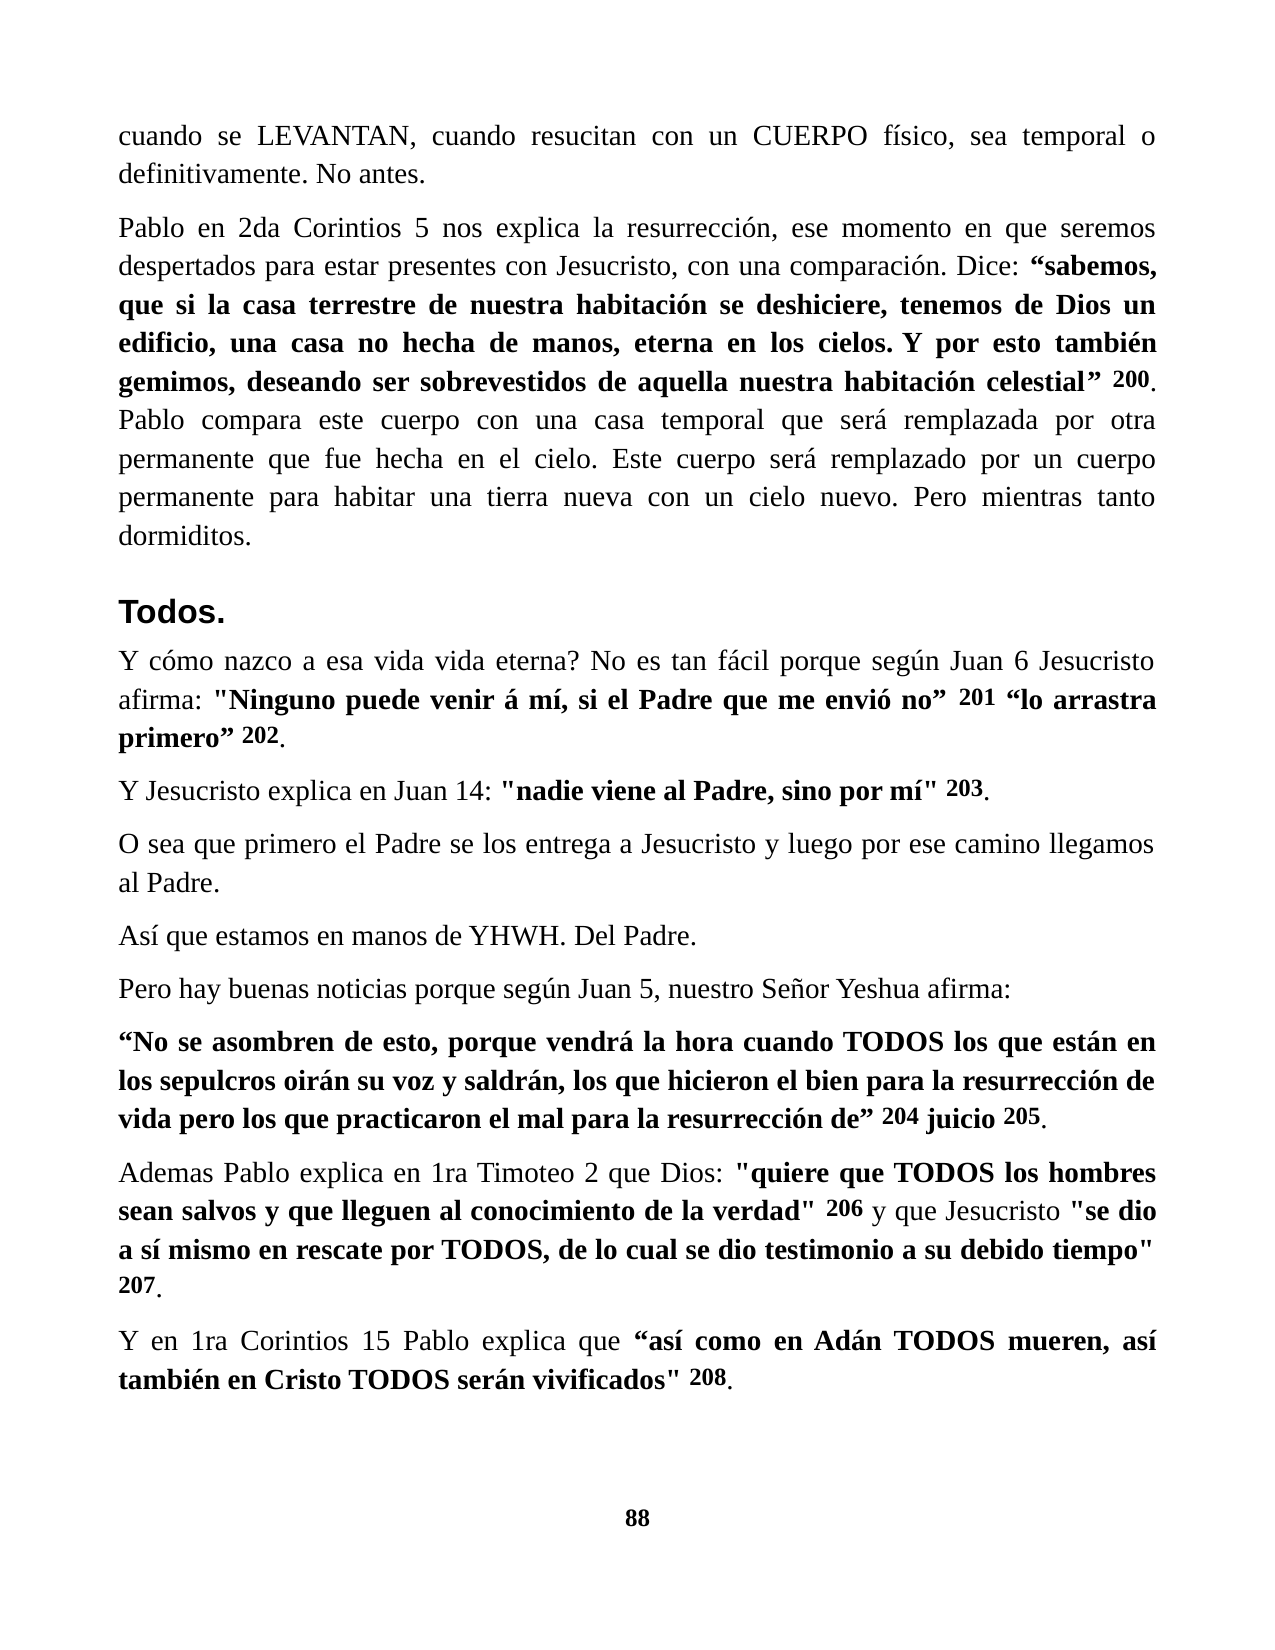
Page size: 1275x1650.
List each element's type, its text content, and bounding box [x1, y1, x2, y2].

text cuando se LEVANTAN, cuando resucitan con un CUERPO físico, sea temporal o definitivamente. No antes. [118, 118, 1157, 190]
text “No se asombren de esto, porque vendrá la hora cuando TODOS los que están en los sepulcros oirán su voz y saldrán, los que hicieron el bien para la resurrección de vida pero los que practicaron el mal para la resurrección de” juicio . [118, 1024, 1157, 1135]
subtitle Todos. [118, 592, 1157, 631]
text Pero hay buenas noticias porque según Juan 5, nuestro Señor Yeshua afirma: [118, 971, 1157, 1005]
text Pablo en 2da Corintios 5 nos explica la resurrección, ese momento en que seremos despertados para estar presentes con Jesucristo, con una comparación. Dice: “sabemos, que si la casa terrestre de nuestra habitación se deshiciere, tenemos de Dios un edificio, una casa no hecha de manos, eterna en los cielos. Y por esto también gemimos, deseando ser sobrevestidos de aquella nuestra habitación celestial” . Pablo compara este cuerpo con una casa temporal que será remplazada por otra permanente que fue hecha en el cielo. Este cuerpo será remplazado por un cuerpo permanente para habitar una tierra nueva con un cielo nuevo. Pero mientras tanto dormiditos. [118, 210, 1157, 552]
text Así que estamos en manos de YHWH. Del Padre. [118, 918, 1157, 952]
text Y cómo nazco a esa vida vida eterna? No es tan fácil porque según Juan 6 Jesucristo afirma: "Ninguno puede venir á mí, si el Padre que me envió no” “lo arrastra primero” . [118, 643, 1157, 754]
text Y en 1ra Corintios 15 Pablo explica que “así como en Adán TODOS mueren, así también en Cristo TODOS serán vivificados" . [118, 1323, 1157, 1396]
text O sea que primero el Padre se los entrega a Jesucristo y luego por ese camino llegamos al Padre. [118, 827, 1157, 899]
text Y Jesucristo explica en Juan 14: "nadie viene al Padre, sino por mí" . [118, 773, 1157, 807]
text Ademas Pablo explica en 1ra Timoteo 2 que Dios: "quiere que TODOS los hombres sean salvos y que lleguen al conocimiento de la verdad" y que Jesucristo "se dio a sí mismo en rescate por TODOS, de lo cual se dio testimonio a su debido tiempo" . [118, 1155, 1157, 1304]
